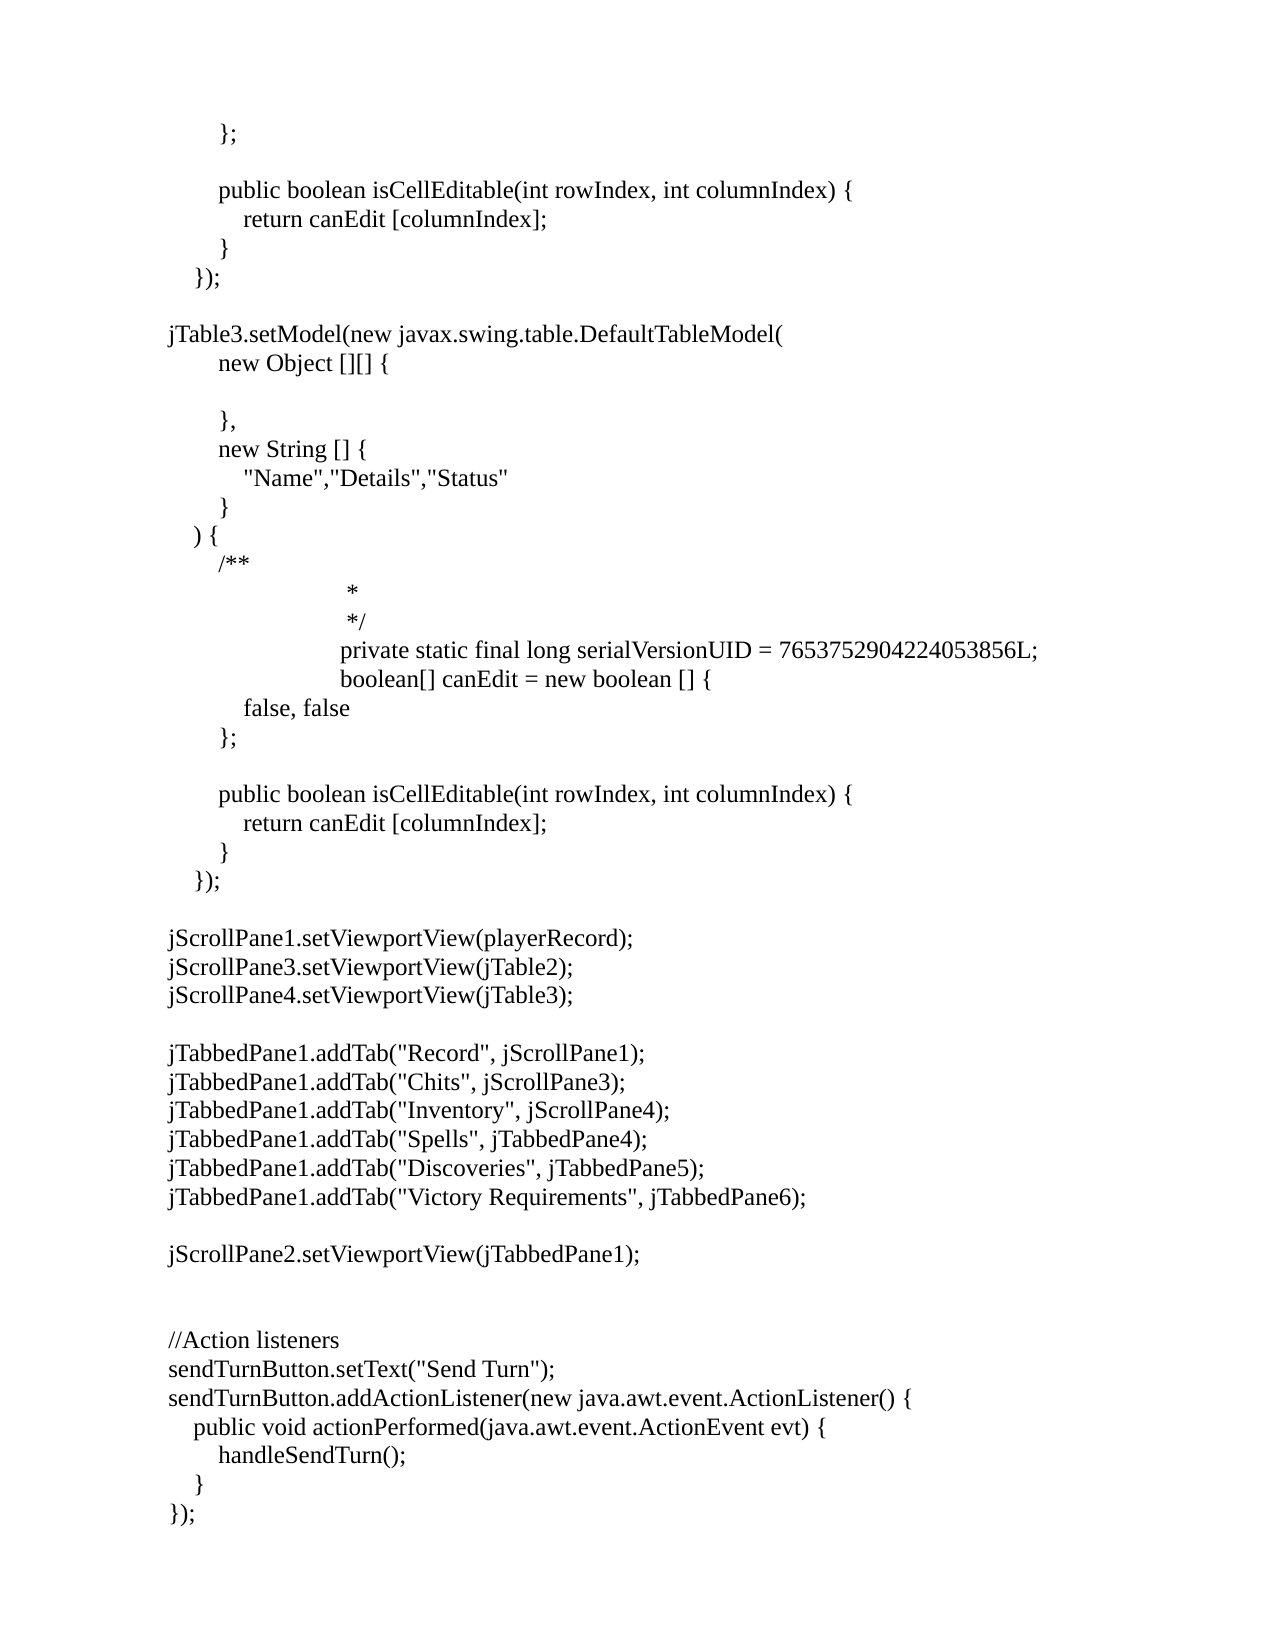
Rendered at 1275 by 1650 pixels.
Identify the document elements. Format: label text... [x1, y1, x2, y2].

text }; public boolean isCellEditable(int rowIndex, int columnIndex) { return canEdit [columnIndex]; } }); jTable3.setModel(new javax.swing.table.DefaultTableModel( new Object [][] { }, new String [] { "Name","Details","Status" } ) { /** * */ private static final long serialVersionUID = 7653752904224053856L; boolean[] canEdit = new boolean [] { false, false }; public boolean isCellEditable(int rowIndex, int columnIndex) { return canEdit [columnIndex]; } }); jScrollPane1.setViewportView(playerRecord); jScrollPane3.setViewportView(jTable2); jScrollPane4.setViewportView(jTable3); jTabbedPane1.addTab("Record", jScrollPane1); jTabbedPane1.addTab("Chits", jScrollPane3); jTabbedPane1.addTab("Inventory", jScrollPane4); jTabbedPane1.addTab("Spells", jTabbedPane4); jTabbedPane1.addTab("Discoveries", jTabbedPane5); jTabbedPane1.addTab("Victory Requirements", jTabbedPane6); jScrollPane2.setViewportView(jTabbedPane1); //Action listeners sendTurnButton.setText("Send Turn"); sendTurnButton.addActionListener(new java.awt.event.ActionListener() { public void actionPerformed(java.awt.event.ActionEvent evt) { handleSendTurn(); } }); [118, 118, 1157, 1527]
